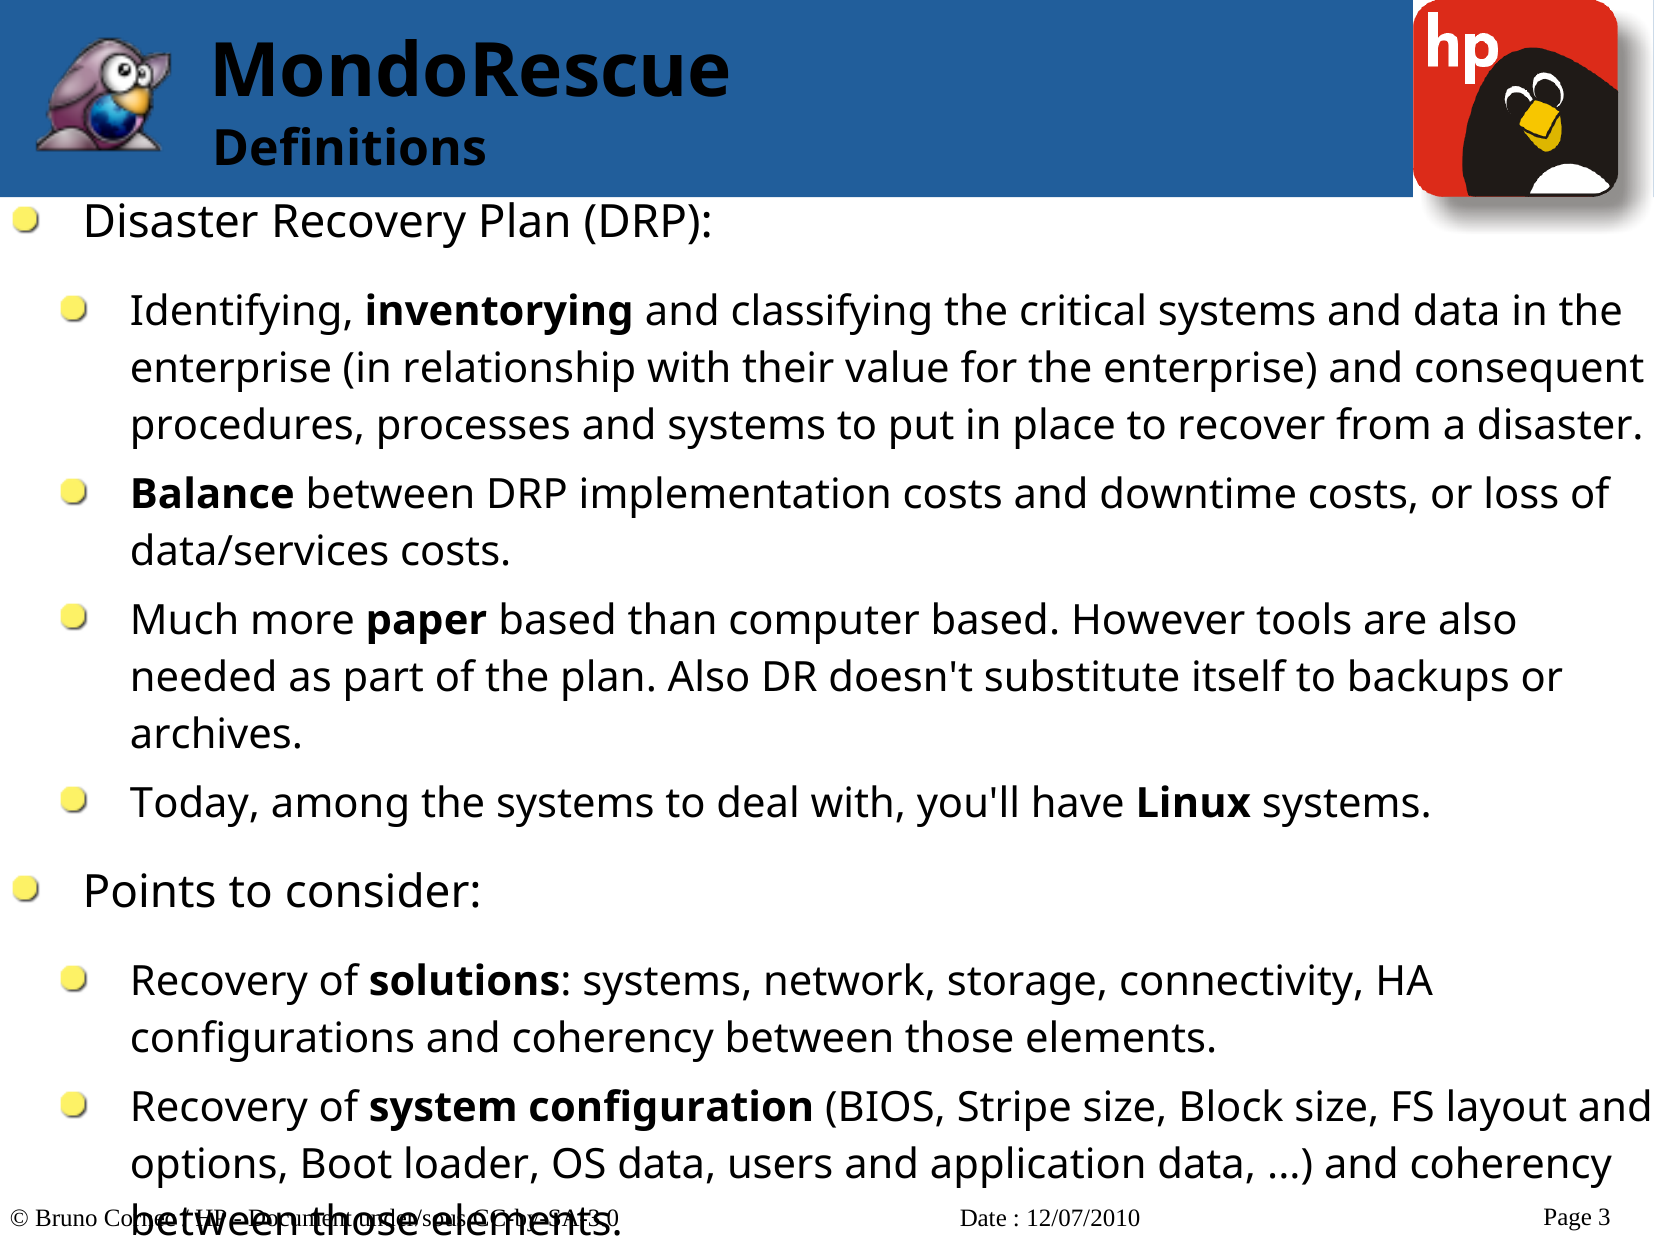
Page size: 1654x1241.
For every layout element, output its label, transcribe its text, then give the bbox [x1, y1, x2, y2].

picture [0, 0, 211, 188]
list Disaster Recovery Plan (DRP): Identifying, inventorying and classifying the critical systems and data in the enterprise (in relationship with their value for the enterprise) and consequent procedures, processes and systems to put in place to recover from a disaster. Balance between DRP implementation costs and downtime costs, or loss of data/services costs. Much more paper based than computer based. However tools are also needed as part of the plan. Also DR doesn't substitute itself to backups or archives. Today, among the systems to deal with, you'll have Linux systems. Points to consider: Recovery of solutions: systems, network, storage, connectivity, HA configurations and coherency between those elements. Recovery of system configuration (BIOS, Stripe size, Block size, FS layout and options, Boot loader, OS data, users and application data, ...) and coherency between those elements. [0, 188, 1654, 1223]
picture [1413, 0, 1654, 188]
title Definitions [212, 44, 1202, 188]
